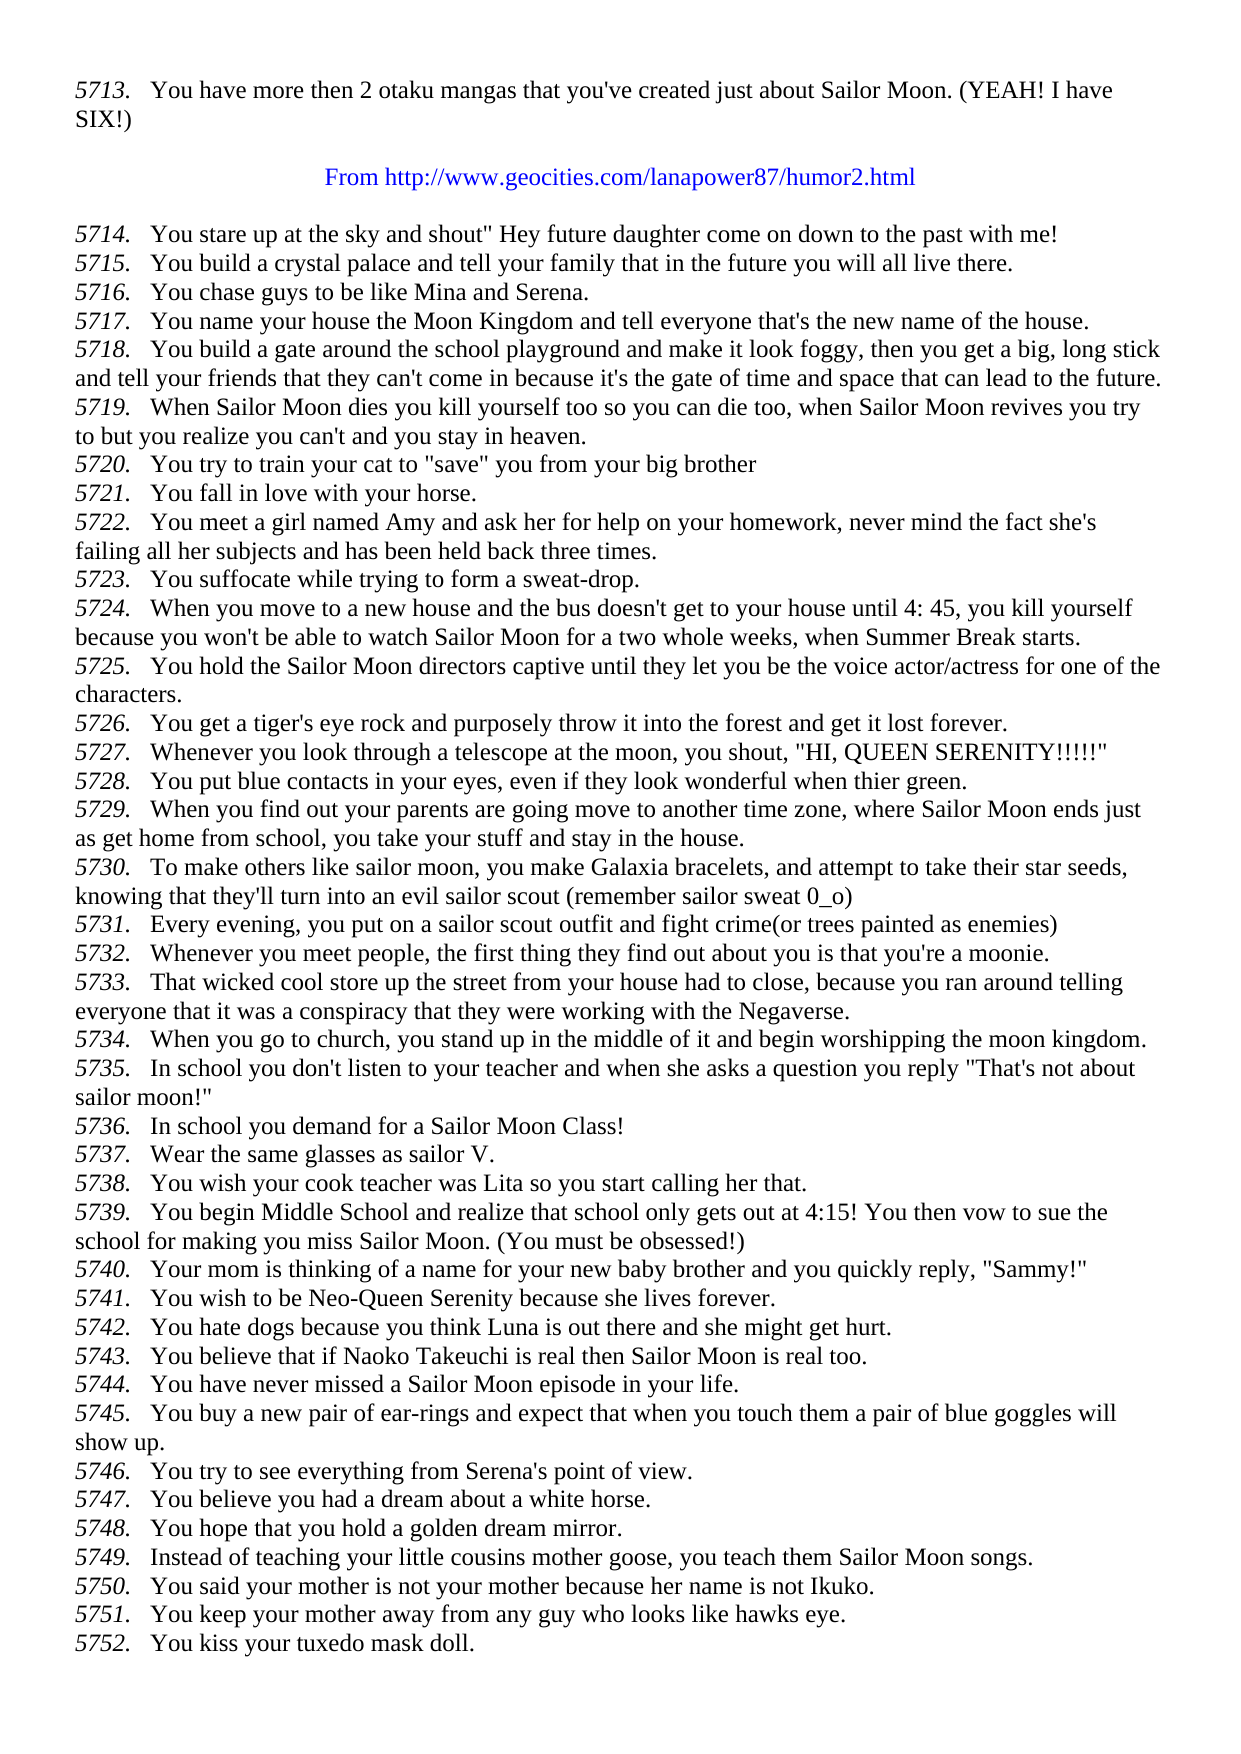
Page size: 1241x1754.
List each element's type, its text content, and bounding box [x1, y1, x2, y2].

list You have more then 2 otaku mangas that you've created just about Sailor Moon. (YEAH! I have SIX!) [75, 75, 1165, 132]
list You chase guys to be like Mina and Serena. [75, 277, 1165, 306]
list You begin Middle School and realize that school only gets out at 4:15! You then vow to sue the school for making you miss Sailor Moon. (You must be obsessed!) [75, 1197, 1165, 1254]
list In school you demand for a Sailor Moon Class! [75, 1111, 1165, 1139]
list You put blue contacts in your eyes, even if they look wonderful when thier green. [75, 766, 1165, 794]
list Every evening, you put on a sailor scout outfit and fight crime(or trees painted as enemies) [75, 909, 1165, 938]
list When you find out your parents are going move to another time zone, where Sailor Moon ends just as get home from school, you take your stuff and stay in the house. [75, 794, 1165, 852]
list You hope that you hold a golden dream mirror. [75, 1513, 1165, 1542]
list When you move to a new house and the bus doesn't get to your house until 4: 45, you kill yourself because you won't be able to watch Sailor Moon for a two whole weeks, when Summer Break starts. [75, 593, 1165, 651]
text From http://www.geocities.com/lanapower87/humor2.html [75, 162, 1165, 190]
list Wear the same glasses as sailor V. [75, 1139, 1165, 1168]
list You hate dogs because you think Luna is out there and she might get hurt. [75, 1312, 1165, 1341]
list You meet a girl named Amy and ask her for help on your homework, never mind the fact she's failing all her subjects and has been held back three times. [75, 507, 1165, 564]
list In school you don't listen to your teacher and when she asks a question you reply "That's not about sailor moon!" [75, 1053, 1165, 1111]
list You wish to be Neo-Queen Serenity because she lives forever. [75, 1283, 1165, 1312]
list Your mom is thinking of a name for your new baby brother and you quickly reply, "Sammy!" [75, 1254, 1165, 1283]
list You kiss your tuxedo mask doll. [75, 1628, 1165, 1657]
list You suffocate while trying to form a sweat-drop. [75, 564, 1165, 593]
list That wicked cool store up the street from your house had to close, because you ran around telling everyone that it was a conspiracy that they were working with the Negaverse. [75, 967, 1165, 1024]
list You stare up at the sky and shout" Hey future daughter come on down to the past with me! [75, 219, 1165, 248]
list You have never missed a Sailor Moon episode in your life. [75, 1369, 1165, 1398]
list You wish your cook teacher was Lita so you start calling her that. [75, 1168, 1165, 1197]
list You build a crystal palace and tell your family that in the future you will all live there. [75, 248, 1165, 277]
list You fall in love with your horse. [75, 478, 1165, 507]
list You name your house the Moon Kingdom and tell everyone that's the new name of the house. [75, 306, 1165, 334]
list To make others like sailor moon, you make Galaxia bracelets, and attempt to take their star seeds, knowing that they'll turn into an evil sailor scout (remember sailor sweat 0_o) [75, 852, 1165, 909]
list You hold the Sailor Moon directors captive until they let you be the voice actor/actress for one of the characters. [75, 651, 1165, 708]
list You build a gate around the school playground and make it look foggy, then you get a big, long stick and tell your friends that they can't come in because it's the gate of time and space that can lead to the future. [75, 334, 1165, 392]
list Instead of teaching your little cousins mother goose, you teach them Sailor Moon songs. [75, 1542, 1165, 1571]
list You try to see everything from Serena's point of view. [75, 1456, 1165, 1484]
list Whenever you meet people, the first thing they find out about you is that you're a moonie. [75, 938, 1165, 967]
list You believe that if Naoko Takeuchi is real then Sailor Moon is real too. [75, 1341, 1165, 1369]
list You said your mother is not your mother because her name is not Ikuko. [75, 1571, 1165, 1599]
list You try to train your cat to "save" you from your big brother [75, 449, 1165, 478]
list When Sailor Moon dies you kill yourself too so you can die too, when Sailor Moon revives you try to but you realize you can't and you stay in heaven. [75, 392, 1165, 449]
list You believe you had a dream about a white horse. [75, 1484, 1165, 1513]
list When you go to church, you stand up in the middle of it and begin worshipping the moon kingdom. [75, 1024, 1165, 1053]
list You keep your mother away from any guy who looks like hawks eye. [75, 1599, 1165, 1628]
list Whenever you look through a telescope at the moon, you shout, "HI, QUEEN SERENITY!!!!!" [75, 737, 1165, 766]
list You get a tiger's eye rock and purposely throw it into the forest and get it lost forever. [75, 708, 1165, 737]
list You buy a new pair of ear-rings and expect that when you touch them a pair of blue goggles will show up. [75, 1398, 1165, 1456]
